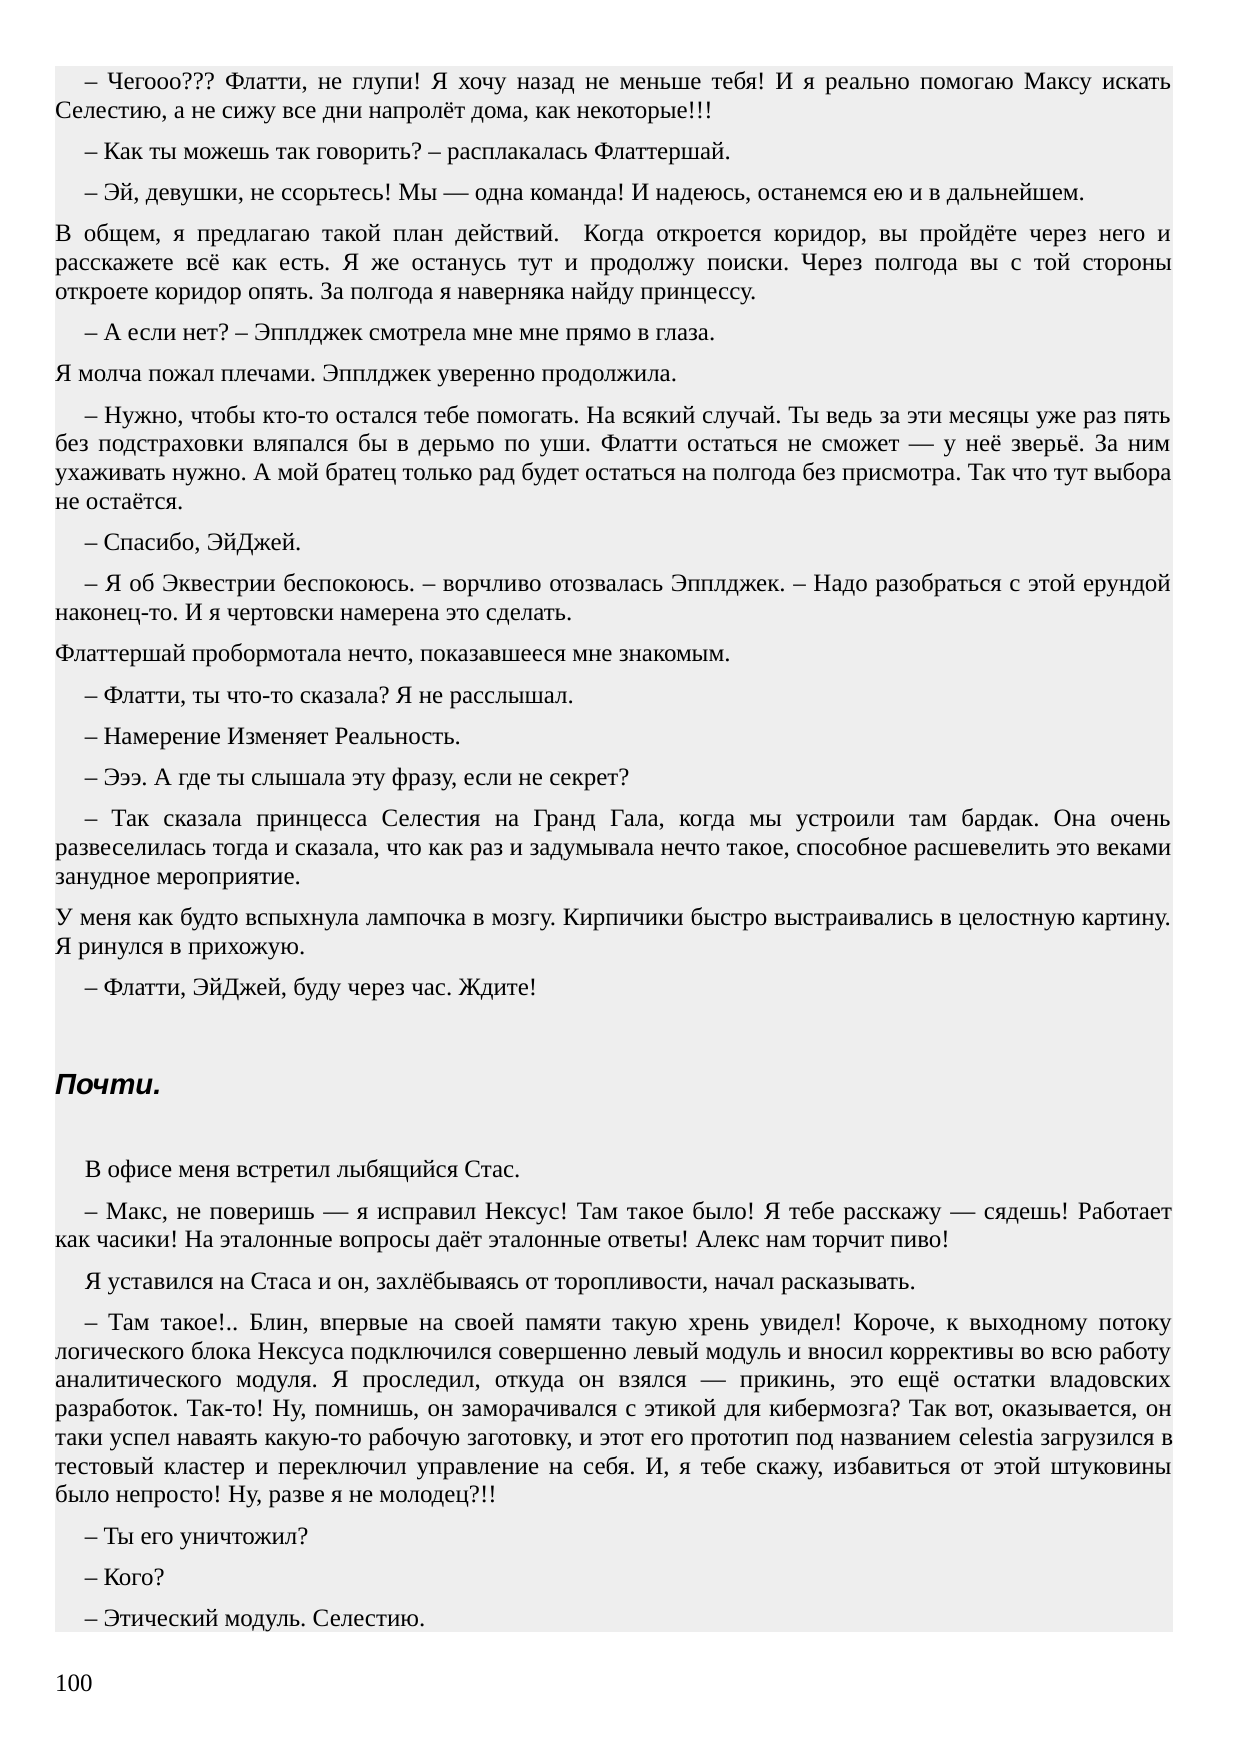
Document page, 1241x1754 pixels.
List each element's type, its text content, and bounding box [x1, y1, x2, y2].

text – Я об Эквестрии беспокоюсь. – ворчливо отозвалась Эпплджек. – Надо разобраться с этой ерундой наконец-то. И я чертовски намерена это сделать. [55, 568, 1173, 626]
text Я уставился на Стаса и он, захлёбываясь от торопливости, начал расказывать. [55, 1266, 1173, 1294]
text – Флатти, ты что-то сказала? Я не расслышал. [55, 680, 1173, 708]
text – Эээ. А где ты слышала эту фразу, если не секрет? [55, 762, 1173, 791]
text – Эй, девушки, не ссорьтесь! Мы — одна команда! И надеюсь, останемся ею и в дальнейшем. [55, 177, 1173, 206]
text – Чегооо??? Флатти, не глупи! Я хочу назад не меньше тебя! И я реально помогаю Максу искать Селестию, а не сижу все дни напролёт дома, как некоторые!!! [55, 66, 1173, 123]
text – Там такое!.. Блин, впервые на своей памяти такую хрень увидел! Короче, к выходному потоку логического блока Нексуса подключился совершенно левый модуль и вносил коррективы во всю работу аналитического модуля. Я проследил, откуда он взялся — прикинь, это ещё остатки владовских разработок. Так-то! Ну, помнишь, он заморачивался с этикой для кибермозга? Так вот, оказывается, он таки успел наваять какую-то рабочую заготовку, и этот его прототип под названием celestia загрузился в тестовый кластер и переключил управление на себя. И, я тебе скажу, избавиться от этой штуковины было непросто! Ну, разве я не молодец?!! [55, 1307, 1173, 1508]
text – Этический модуль. Селестию. [55, 1603, 1173, 1632]
text – Кого? [55, 1562, 1173, 1591]
text – Как ты можешь так говорить? – расплакалась Флаттершай. [55, 136, 1173, 165]
text – Нужно, чтобы кто-то остался тебе помогать. На всякий случай. Ты ведь за эти месяцы уже раз пять без подстраховки вляпался бы в дерьмо по уши. Флатти остаться не сможет — у неё зверьё. За ним ухаживать нужно. А мой братец только рад будет остаться на полгода без присмотра. Так что тут выбора не остаётся. [55, 400, 1173, 515]
text – Макс, не поверишь — я исправил Нексус! Там такое было! Я тебе расскажу — сядешь! Работает как часики! На эталонные вопросы даёт эталонные ответы! Алекс нам торчит пиво! [55, 1196, 1173, 1253]
text В офисе меня встретил лыбящийся Стас. [55, 1154, 1173, 1183]
text – Спасибо, ЭйДжей. [55, 527, 1173, 556]
text – А если нет? – Эпплджек смотрела мне мне прямо в глаза. [55, 317, 1173, 346]
text – Флатти, ЭйДжей, буду через час. Ждите! [55, 972, 1173, 1001]
list Я молча пожал плечами. Эпплджек уверенно продолжила. [55, 358, 1173, 387]
text – Намерение Изменяет Реальность. [55, 721, 1173, 750]
subtitle Почти. [55, 1067, 1173, 1101]
text – Так сказала принцесса Селестия на Гранд Гала, когда мы устроили там бардак. Она очень развеселилась тогда и сказала, что как раз и задумывала нечто такое, способное расшевелить это веками занудное мероприятие. [55, 803, 1173, 890]
list Флаттершай пробормотала нечто, показавшееся мне знакомым. [55, 638, 1173, 667]
list У меня как будто вспыхнула лампочка в мозгу. Кирпичики быстро выстраивались в целостную картину. Я ринулся в прихожую. [55, 902, 1173, 960]
list В общем, я предлагаю такой план действий. Когда откроется коридор, вы пройдёте через него и расскажете всё как есть. Я же останусь тут и продолжу поиски. Через полгода вы с той стороны откроете коридор опять. За полгода я наверняка найду принцессу. [55, 218, 1173, 305]
text – Ты его уничтожил? [55, 1521, 1173, 1549]
